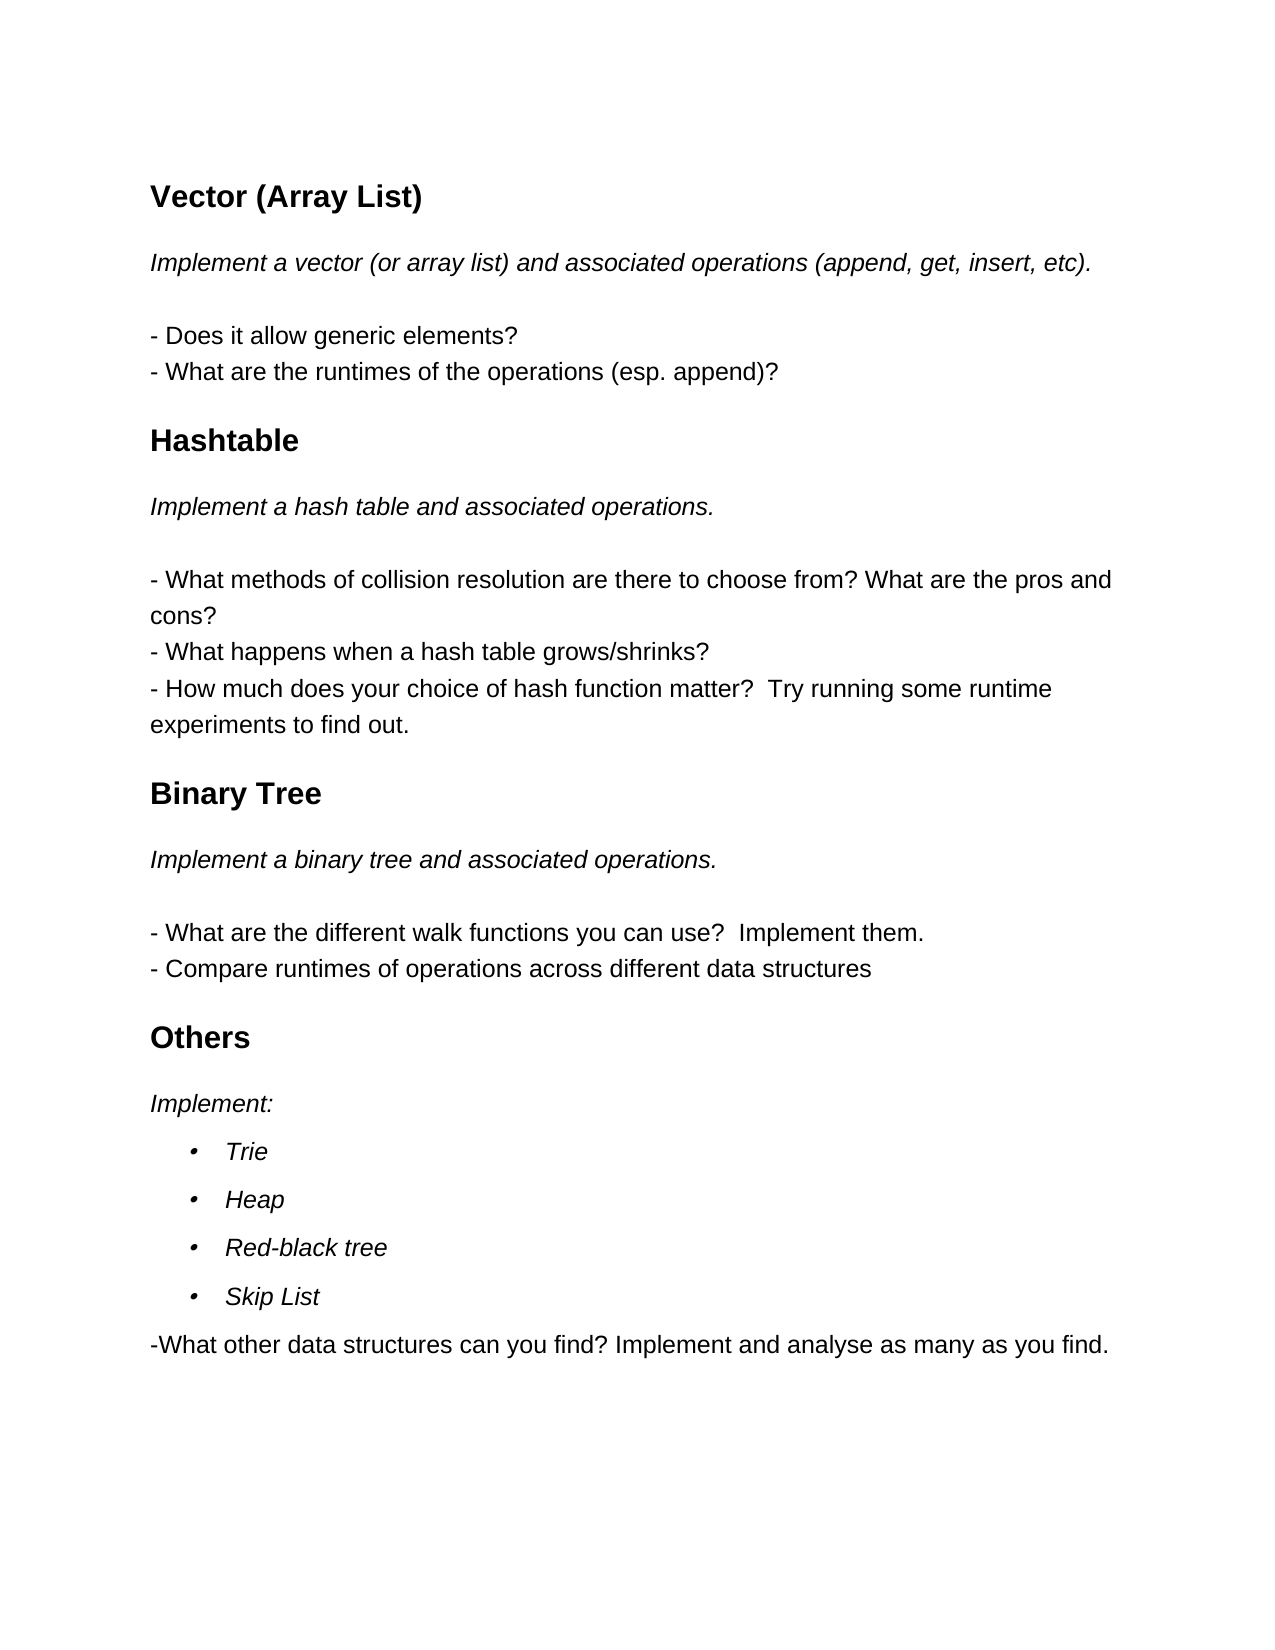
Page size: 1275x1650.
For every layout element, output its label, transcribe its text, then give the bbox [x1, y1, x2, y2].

list Skip List [187, 1282, 1125, 1310]
text - Does it allow generic elements? [150, 322, 1125, 349]
text Implement a hash table and associated operations. [150, 493, 1125, 521]
list Trie [187, 1138, 1125, 1166]
text Implement: [150, 1090, 1125, 1118]
text Implement a vector (or array list) and associated operations (append, get, insert, etc). [150, 249, 1125, 277]
text -What other data structures can you find? Implement and analyse as many as you find. [150, 1331, 1125, 1358]
text - Compare runtimes of operations across different data structures [150, 955, 1125, 983]
subtitle Vector (Array List) [150, 179, 1125, 214]
text - How much does your choice of hash function matter? Try running some runtime experiments to find out. [150, 674, 1125, 738]
text Implement a binary tree and associated operations. [150, 846, 1125, 874]
text - What methods of collision resolution are there to choose from? What are the pros and cons? [150, 566, 1125, 630]
subtitle Hashtable [150, 423, 1125, 458]
subtitle Others [150, 1020, 1125, 1055]
text - What happens when a hash table grows/shrinks? [150, 638, 1125, 666]
text - What are the runtimes of the operations (esp. append)? [150, 358, 1125, 386]
subtitle Binary Tree [150, 776, 1125, 811]
list Red-black tree [187, 1234, 1125, 1262]
text - What are the different walk functions you can use? Implement them. [150, 918, 1125, 946]
list Heap [187, 1186, 1125, 1214]
